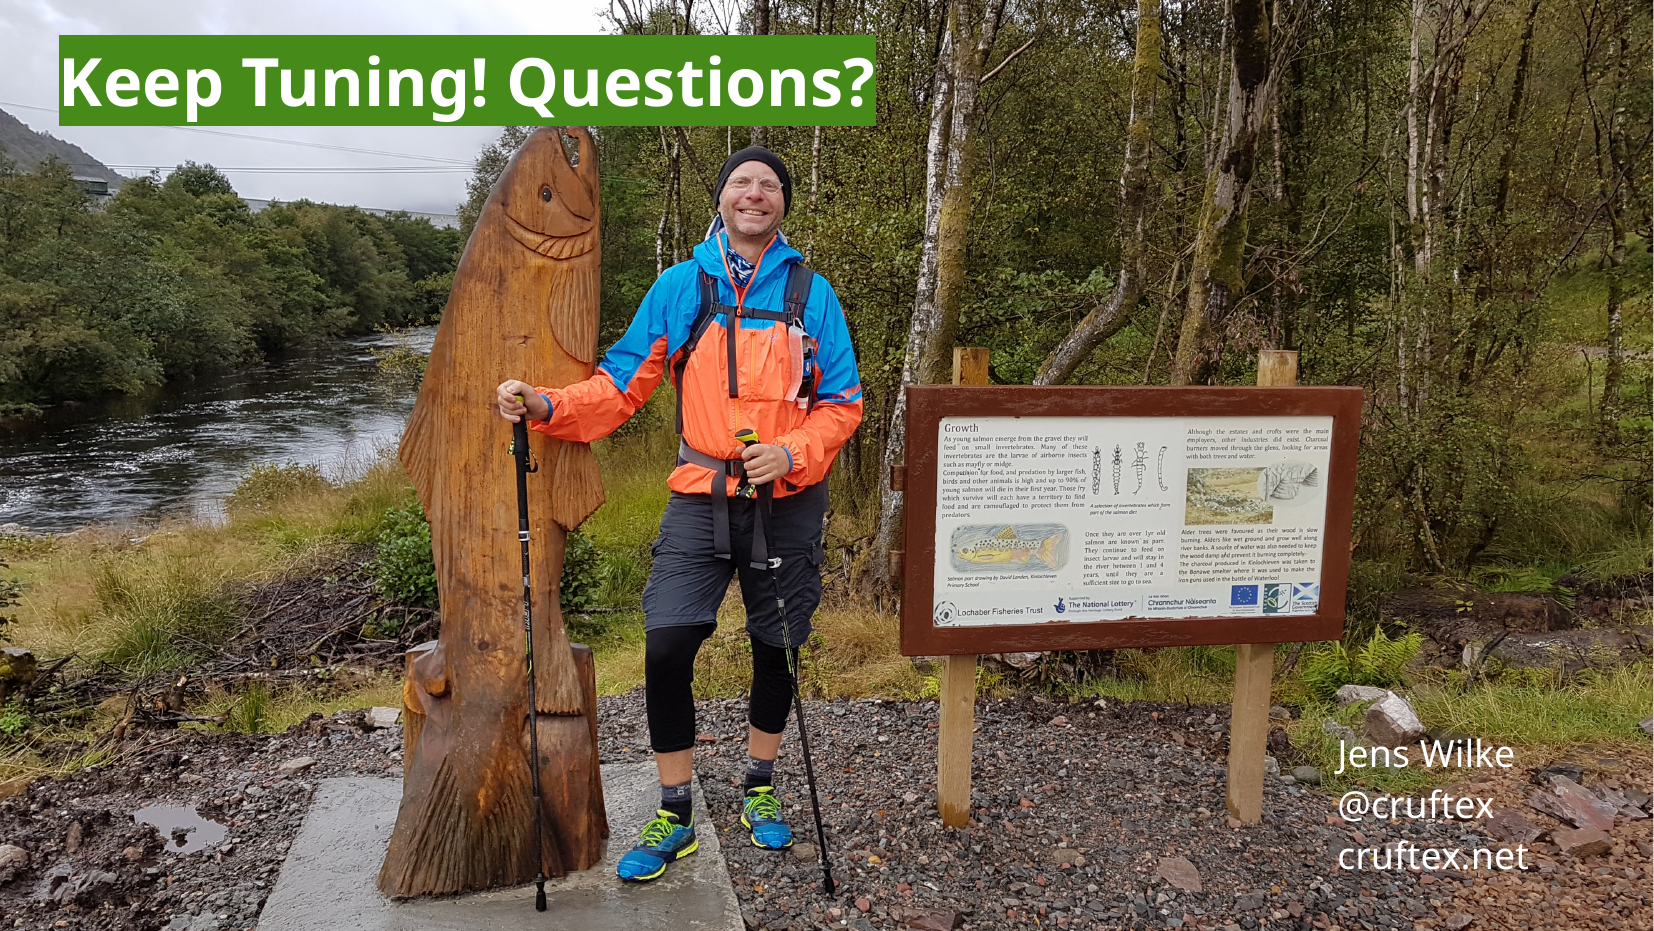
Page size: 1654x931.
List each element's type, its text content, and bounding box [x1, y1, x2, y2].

picture [0, 0, 1654, 931]
text_box Jens Wilke @cruftex cruftex.net [1322, 720, 1654, 848]
title Keep Tuning! Questions? [59, 35, 1548, 169]
